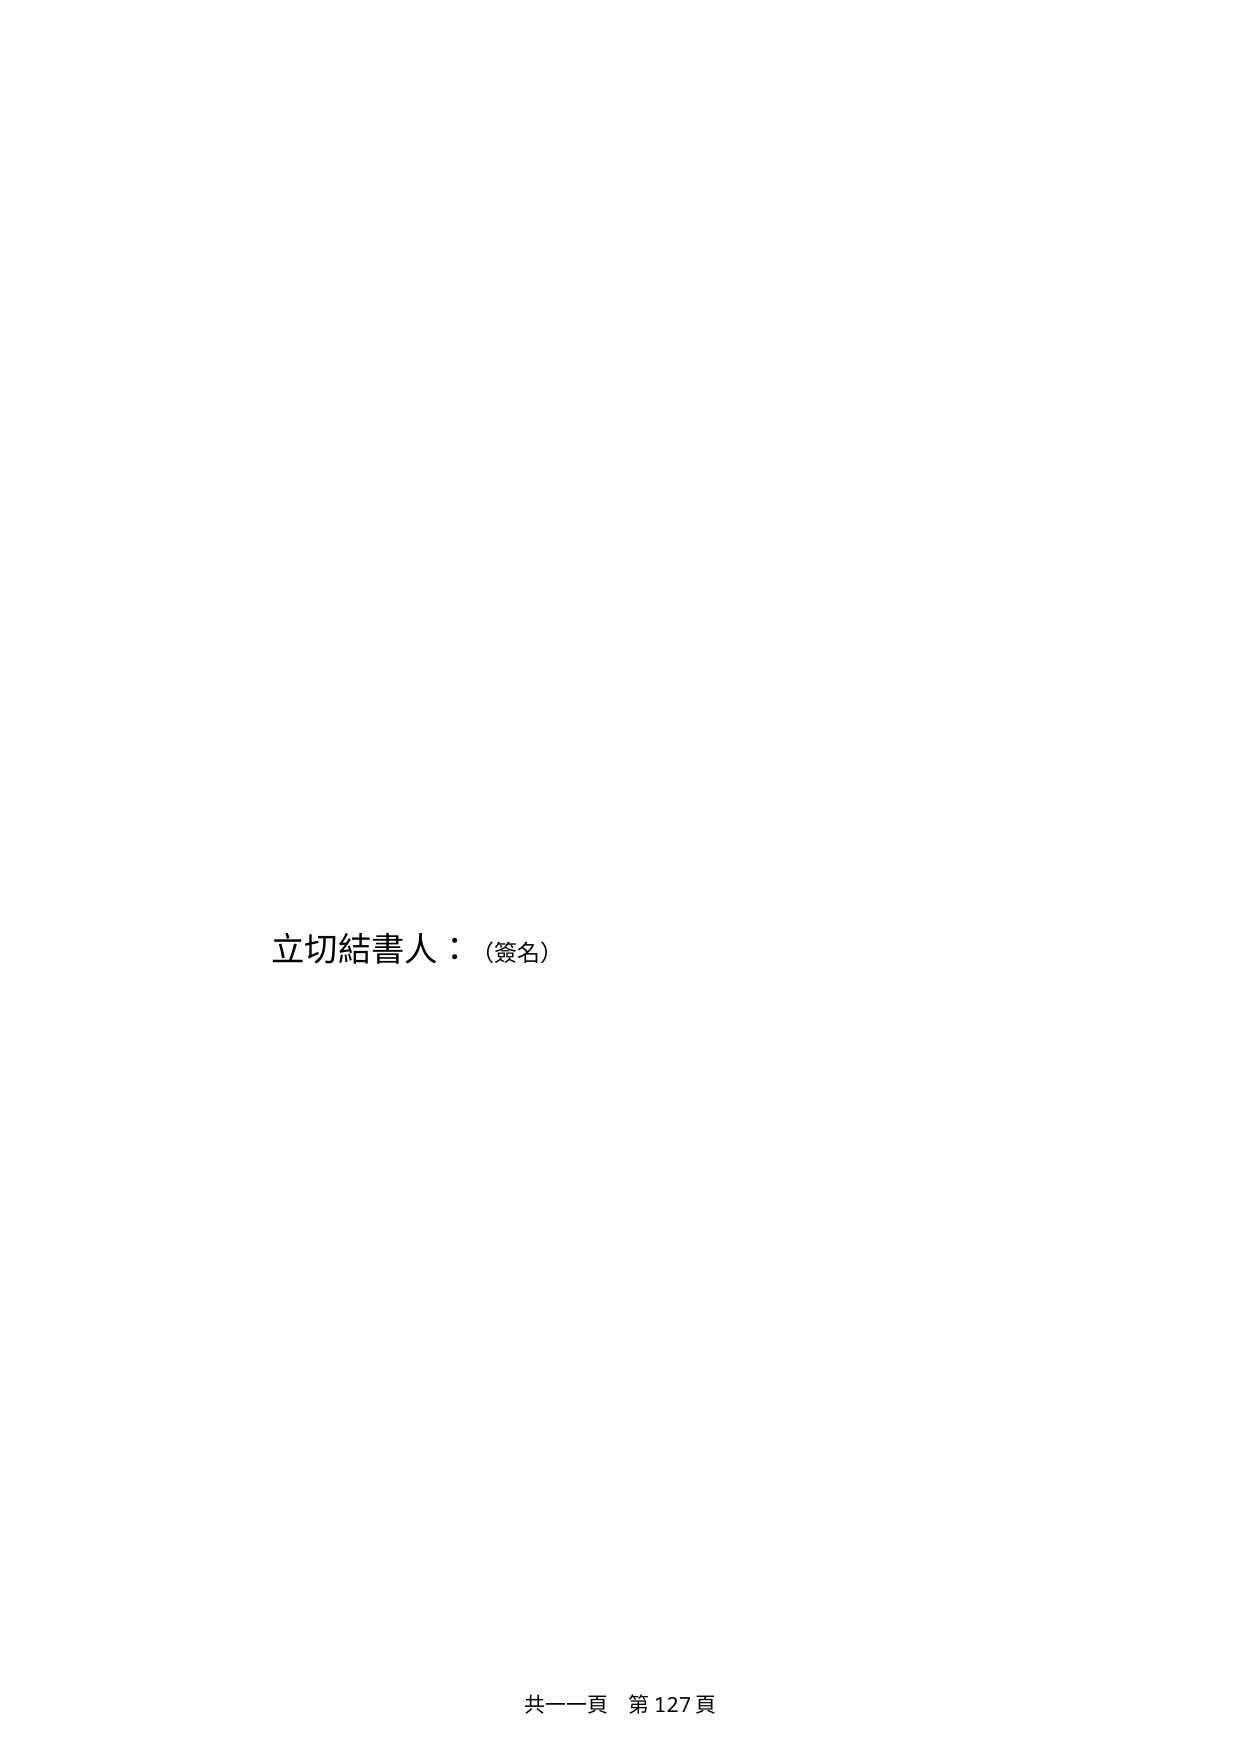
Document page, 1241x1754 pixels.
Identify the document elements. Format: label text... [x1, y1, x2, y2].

text 立切結書人：（簽名） [118, 905, 1122, 967]
